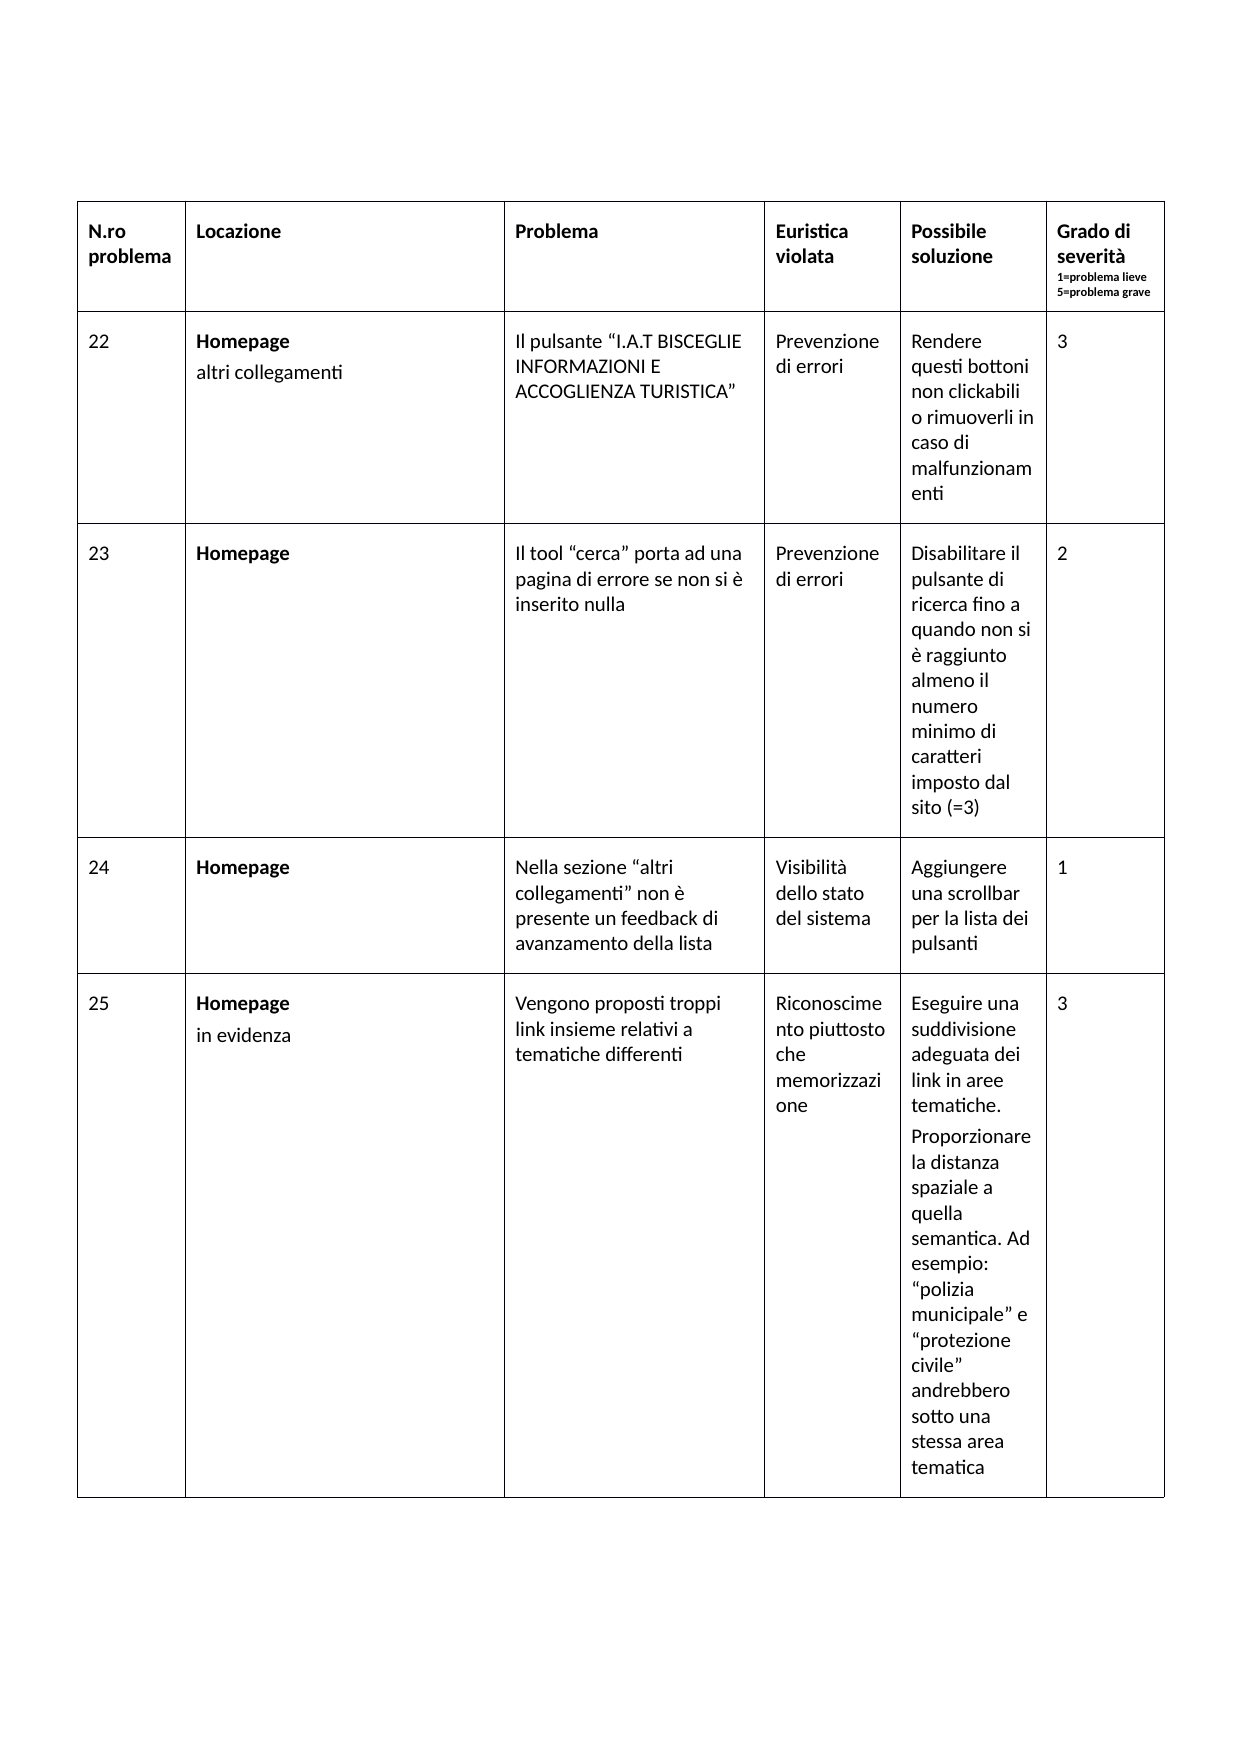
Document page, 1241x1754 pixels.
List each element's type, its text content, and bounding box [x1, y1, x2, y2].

table_cell Homepage in evidenza [186, 974, 504, 1497]
table_header Problema [505, 202, 764, 311]
table_cell Visibilità dello stato del sistema [765, 838, 900, 973]
table_cell Aggiungere una scrollbar per la lista dei pulsanti [901, 838, 1046, 973]
table_cell 3 [1047, 974, 1164, 1497]
table_cell Vengono proposti troppi link insieme relativi a tematiche differenti [505, 974, 764, 1497]
table_header Grado di severità 1=problema lieve 5=problema grave [1047, 202, 1164, 311]
table_cell Eseguire una suddivisione adeguata dei link in aree tematiche. Proporzionare la distanza spaziale a quella semantica. Ad esempio: “polizia municipale” e “protezione civile” andrebbero sotto una stessa area tematica [901, 974, 1046, 1497]
table_header Possibile soluzione [901, 202, 1046, 311]
table_cell Prevenzione di errori [765, 312, 900, 523]
table_cell 23 [78, 524, 185, 837]
table_cell 3 [1047, 312, 1164, 523]
table_cell Homepage altri collegamenti [186, 312, 504, 523]
table_cell 25 [78, 974, 185, 1497]
table_header Locazione [186, 202, 504, 311]
table_cell Riconoscimento piuttosto che memorizzazione [765, 974, 900, 1497]
table_cell Il tool “cerca” porta ad una pagina di errore se non si è inserito nulla [505, 524, 764, 837]
table_header N.ro problema [78, 202, 185, 311]
table_cell Homepage [186, 524, 504, 837]
table_header Euristica violata [765, 202, 900, 311]
table_cell 2 [1047, 524, 1164, 837]
table_cell Rendere questi bottoni non clickabili o rimuoverli in caso di malfunzionamenti [901, 312, 1046, 523]
table_cell Il pulsante “I.A.T BISCEGLIE INFORMAZIONI E ACCOGLIENZA TURISTICA” [505, 312, 764, 523]
table_cell Disabilitare il pulsante di ricerca fino a quando non si è raggiunto almeno il numero minimo di caratteri imposto dal sito (=3) [901, 524, 1046, 837]
table_cell 1 [1047, 838, 1164, 973]
table_cell Prevenzione di errori [765, 524, 900, 837]
table_cell Homepage [186, 838, 504, 973]
table_cell Nella sezione “altri collegamenti” non è presente un feedback di avanzamento della lista [505, 838, 764, 973]
table_cell 22 [78, 312, 185, 523]
table_cell 24 [78, 838, 185, 973]
